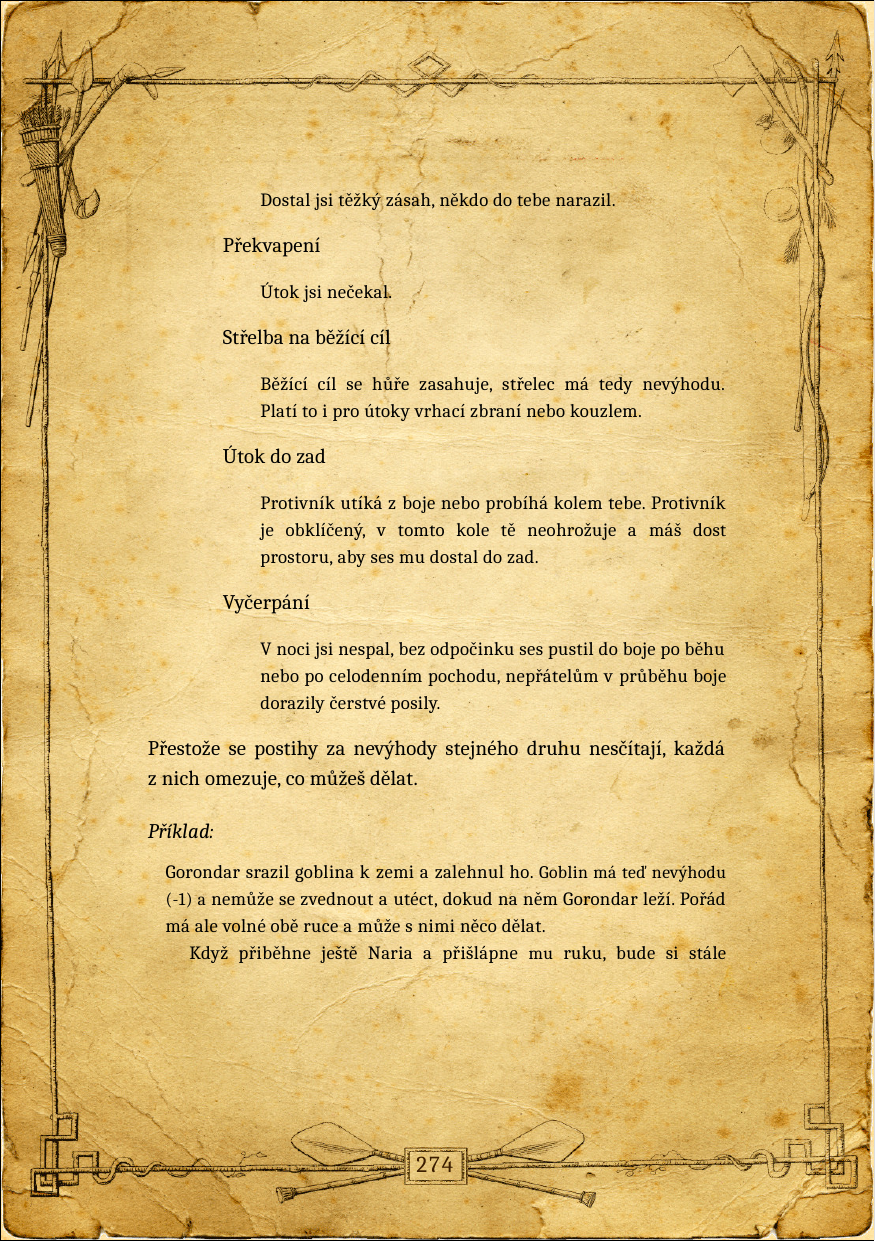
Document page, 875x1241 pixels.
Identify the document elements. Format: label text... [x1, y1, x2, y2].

list Dostal jsi těžký zásah, někdo do tebe narazil. [223, 189, 726, 211]
picture [1, 1, 874, 1240]
list Protivník utíká z⁠ boje nebo probíhá kolem tebe. Protivník je obklíčený, v⁠ tomto kole tě neohrožuje a⁠ máš dost prostoru, aby ses mu dostal do zad. [223, 492, 726, 568]
text Přestože se postihy za nevýhody stejného druhu nesčítají, každá z⁠ nich omezuje, co můžeš dělat. [148, 737, 726, 791]
list Vyčerpání [185, 591, 726, 615]
list V⁠ noci jsi nespal, bez odpočinku ses pustil do boje po běhu nebo po celodenním pochodu, nepřátelům v⁠ průběhu boje dorazily čerstvé posily. [223, 638, 726, 714]
list Útok jsi nečekal. [223, 281, 726, 303]
text Gorondar srazil goblina k⁠ zemi a⁠ zalehnul ho. Goblin má teď nevýhodu (-1) a⁠ nemůže se zvednout a⁠ utéct, dokud na něm Gorondar leží. Pořád má ale volné obě ruce a⁠ může s⁠ nimi něco dělat. Když přiběhne ještě Naria a⁠ přišlápne mu ruku, bude si stále [165, 862, 726, 964]
list Útok do zad [185, 445, 726, 469]
list Běžící cíl se hůře zasahuje, střelec má tedy nevýhodu. Platí to i⁠ pro útoky vrhací zbraní nebo kouzlem. [223, 373, 726, 422]
list Střelba na běžící cíl [185, 326, 726, 350]
text Příklad: [148, 820, 726, 844]
list Překvapení [185, 234, 726, 258]
